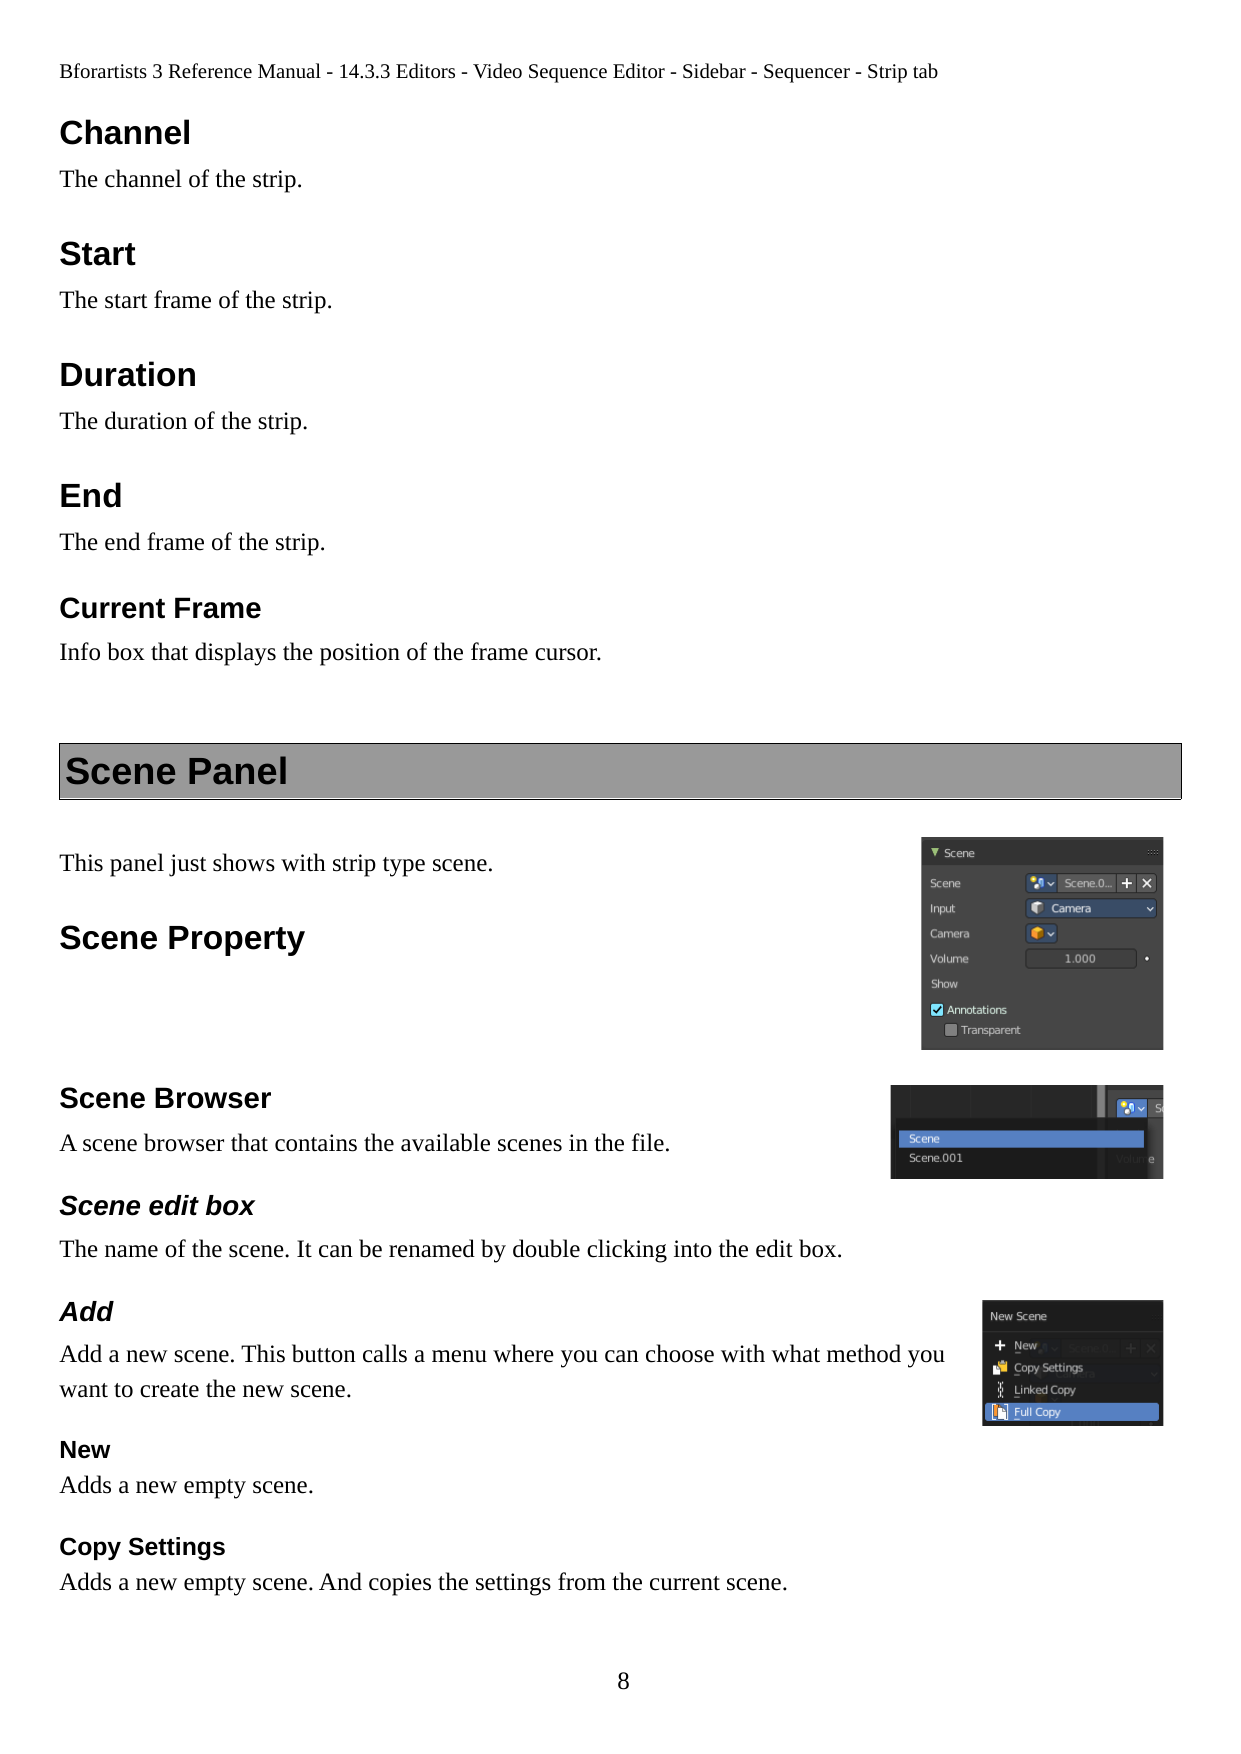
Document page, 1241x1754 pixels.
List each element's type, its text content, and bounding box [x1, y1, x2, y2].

text The duration of the strip. [59, 406, 1181, 434]
text Add a new scene. This button calls a menu where you can choose with what method you want to create the new scene. [59, 1339, 982, 1403]
subtitle [1164, 918, 1181, 956]
subtitle Duration [59, 355, 1181, 393]
text A scene browser that contains the available scenes in the file. [59, 1128, 890, 1156]
text The channel of the strip. [59, 164, 1181, 192]
table_header Scene Panel [60, 744, 1181, 798]
picture [890, 1085, 1164, 1179]
text Adds a new empty scene. And copies the settings from the current scene. [59, 1567, 1181, 1596]
text The end frame of the strip. [59, 527, 1181, 556]
subtitle Scene Property [59, 918, 921, 956]
text This panel just shows with strip type scene. [59, 848, 921, 876]
text Adds a new empty scene. [59, 1470, 1181, 1499]
subtitle Scene Browser [59, 1081, 1181, 1115]
subtitle Current Frame [59, 591, 1181, 624]
subtitle Channel [59, 113, 1181, 151]
subtitle Add [59, 1295, 1181, 1327]
text The start frame of the strip. [59, 285, 1181, 313]
text Info box that displays the position of the frame cursor. [59, 637, 1181, 666]
subtitle Start [59, 234, 1181, 272]
subtitle New [59, 1436, 1181, 1464]
subtitle End [59, 476, 1181, 514]
subtitle Scene edit box [59, 1189, 1181, 1221]
subtitle Copy Settings [59, 1532, 1181, 1561]
picture [982, 1300, 1164, 1426]
text The name of the scene. It can be renamed by double clicking into the edit box. [59, 1234, 1181, 1262]
picture [921, 837, 1164, 1050]
